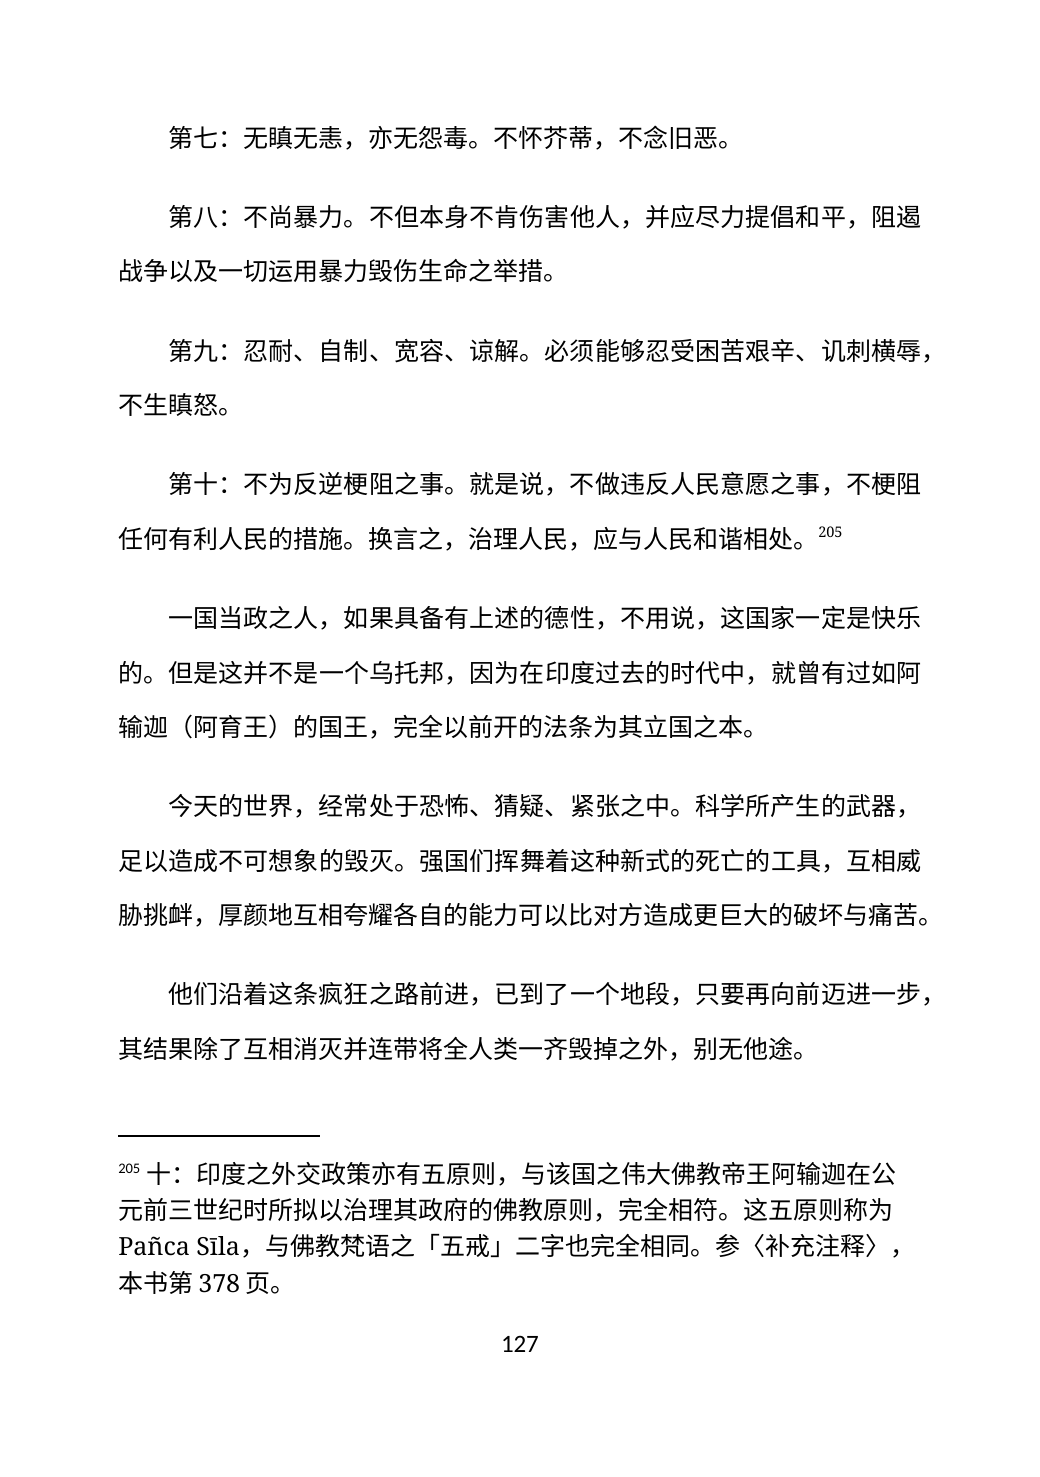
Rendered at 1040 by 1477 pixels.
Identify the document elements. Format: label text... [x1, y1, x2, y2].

text 第九：忍耐、自制、宽容、谅解。必须能够忍受困苦艰辛、讥刺横辱，不生瞋怒。 [118, 331, 921, 422]
text 第十：不为反逆梗阻之事。就是说，不做违反人民意愿之事，不梗阻任何有利人民的措施。换言之，治理人民，应与人民和谐相处。 [118, 465, 921, 556]
text 今天的世界，经常处于恐怖、猜疑、紧张之中。科学所产生的武器，足以造成不可想象的毁灭。强国们挥舞着这种新式的死亡的工具，互相威胁挑衅，厚颜地互相夸耀各自的能力可以比对方造成更巨大的破坏与痛苦。 [118, 787, 921, 932]
text 第八：不尚暴力。不但本身不肯伤害他人，并应尽力提倡和平，阻遏战争以及一切运用暴力毁伤生命之举措。 [118, 197, 921, 288]
text 他们沿着这条疯狂之路前进，已到了一个地段，只要再向前迈进一步，其结果除了互相消灭并连带将全人类一齐毁掉之外，别无他途。 [118, 975, 921, 1066]
text 第七：无瞋无恚，亦无怨毒。不怀芥蒂，不念旧恶。 [118, 118, 921, 154]
text 十：印度之外交政策亦有五原则，与该国之伟大佛教帝王阿输迦在公元前三世纪时所拟以治理其政府的佛教原则，完全相符。这五原则称为 Pañca Sīla，与佛教梵语之「五戒」二字也完全相同。参〈补充注释〉，本书第378页。 [118, 1154, 921, 1299]
text 一国当政之人，如果具备有上述的德性，不用说，这国家一定是快乐的。但是这并不是一个乌托邦，因为在印度过去的时代中，就曾有过如阿输迦（阿育王）的国王，完全以前开的法条为其立国之本。 [118, 599, 921, 744]
